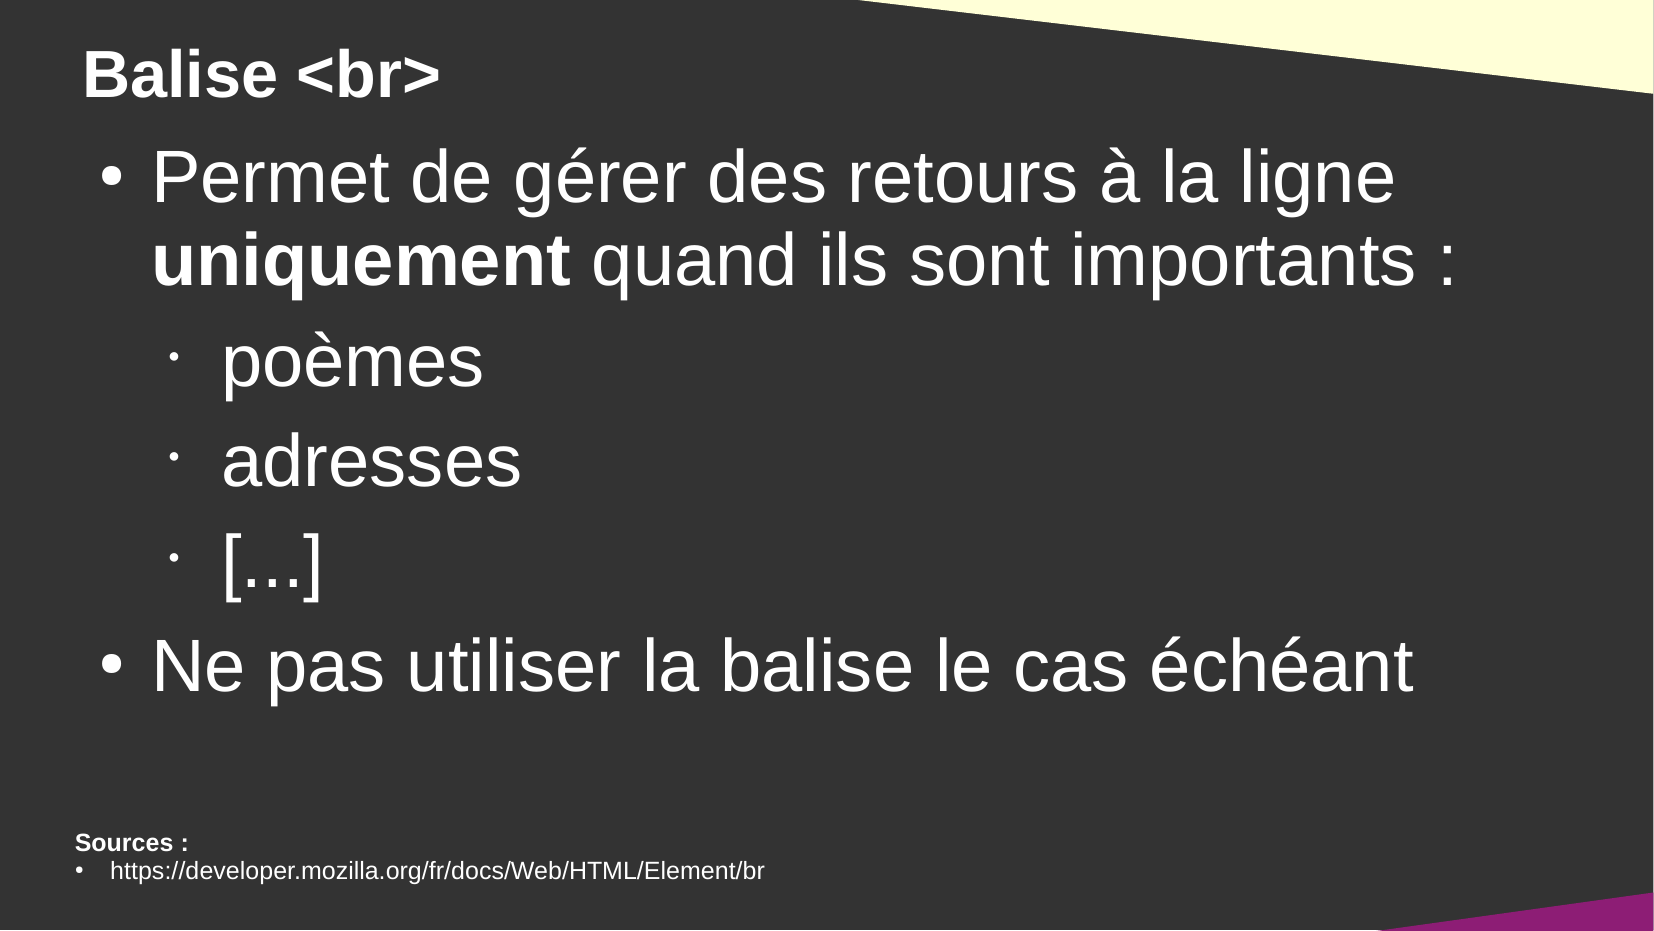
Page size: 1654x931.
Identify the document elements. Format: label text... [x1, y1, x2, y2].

text_box Sources : https://developer.mozilla.org/fr/docs/Web/HTML/Element/br [59, 821, 1546, 931]
text_box [1376, 892, 1654, 931]
title Balise <br> [82, 37, 1571, 112]
list Permet de gérer des retours à la ligne uniquement quand ils sont importants : poèmes adresses [...] Ne pas utiliser la balise le cas échéant [80, 135, 1620, 709]
text_box [858, 0, 1654, 94]
